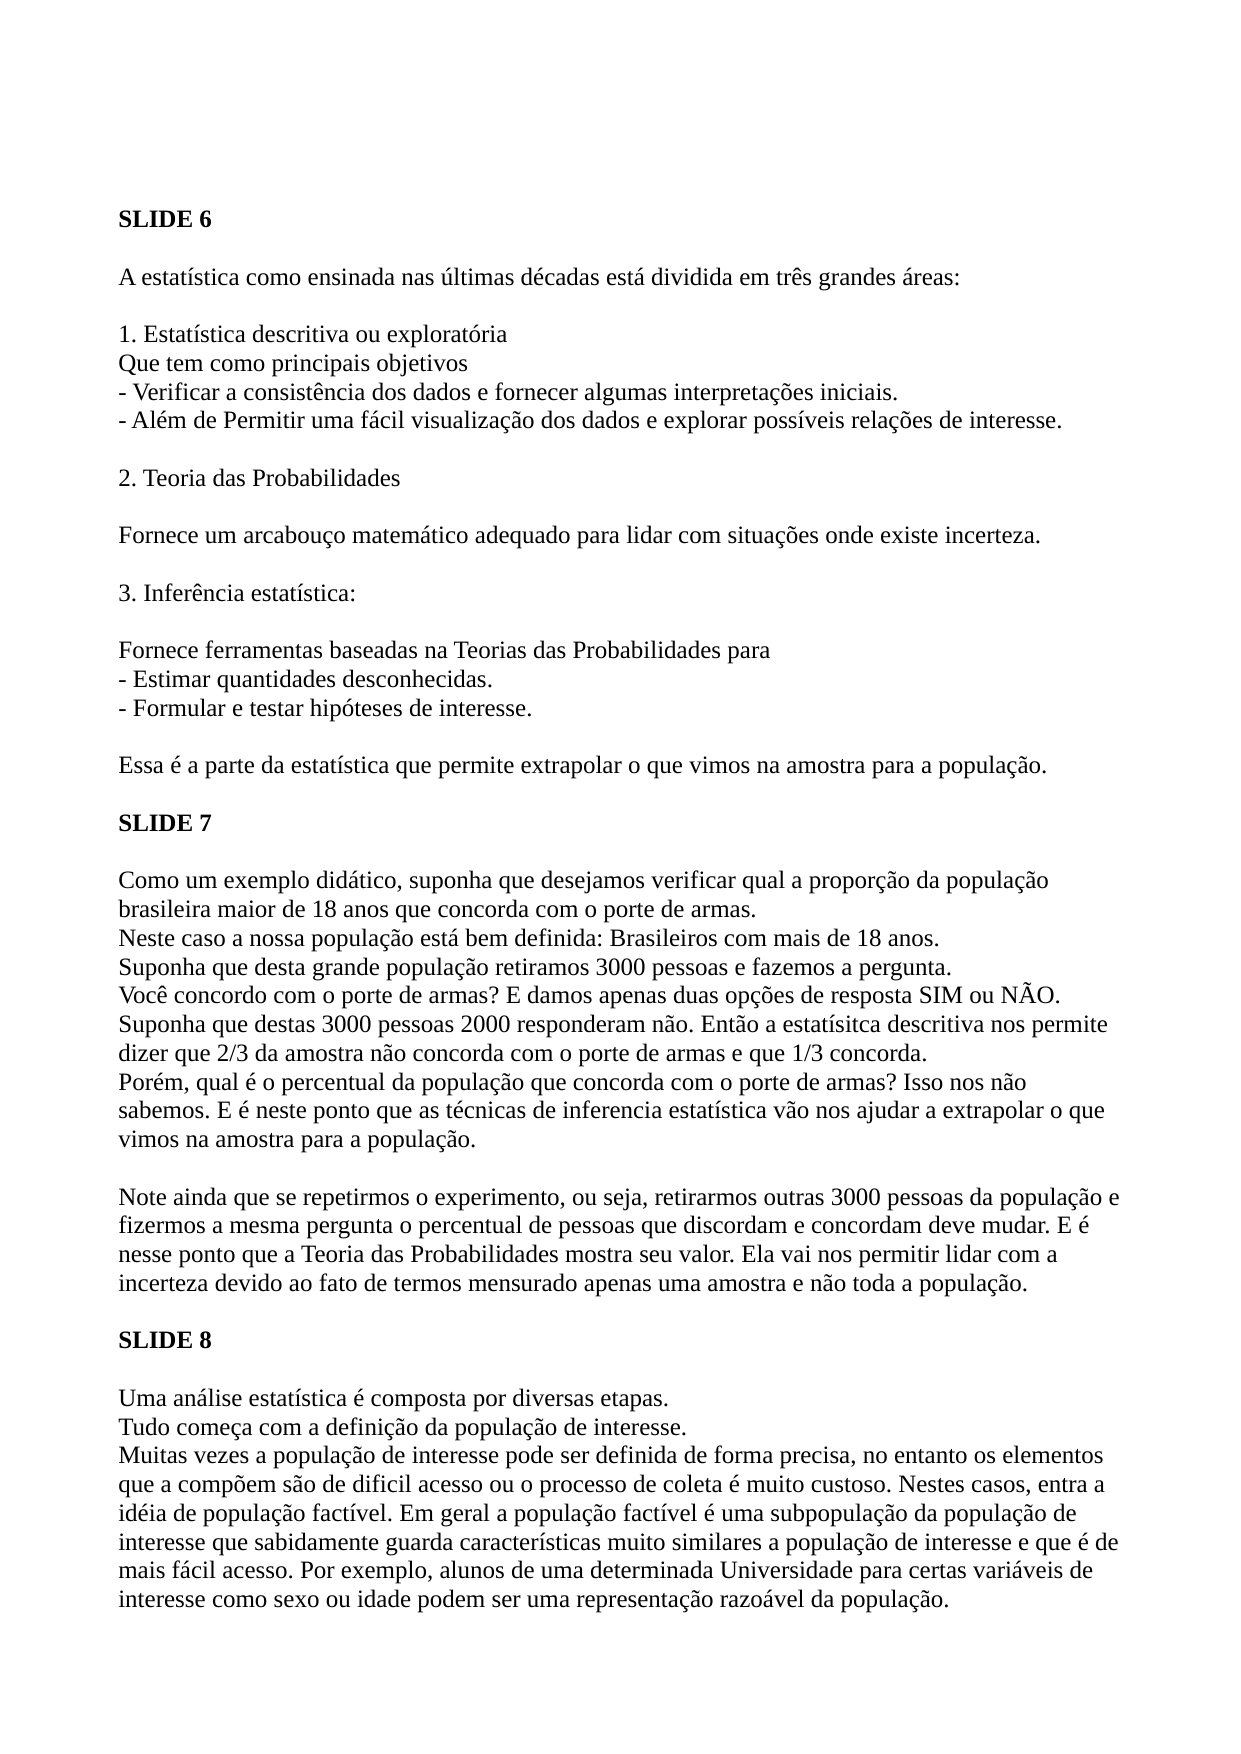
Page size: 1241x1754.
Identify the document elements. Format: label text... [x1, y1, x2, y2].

text Fornece um arcabouço matemático adequado para lidar com situações onde existe incerteza. [118, 521, 1122, 549]
text Porém, qual é o percentual da população que concorda com o porte de armas? Isso nos não sabemos. E é neste ponto que as técnicas de inferencia estatística vão nos ajudar a extrapolar o que vimos na amostra para a população. [118, 1067, 1122, 1153]
text A estatística como ensinada nas últimas décadas está dividida em três grandes áreas: [118, 262, 1122, 291]
text - Verificar a consistência dos dados e fornecer algumas interpretações iniciais. [118, 377, 1122, 406]
text Essa é a parte da estatística que permite extrapolar o que vimos na amostra para a população. [118, 751, 1122, 779]
text - Estimar quantidades desconhecidas. [118, 664, 1122, 693]
text 3. Inferência estatística: [118, 578, 1122, 607]
text Suponha que desta grande população retiramos 3000 pessoas e fazemos a pergunta. [118, 952, 1122, 981]
text 1. Estatística descritiva ou exploratória [118, 319, 1122, 348]
text SLIDE 6 [118, 204, 1122, 233]
text Suponha que destas 3000 pessoas 2000 responderam não. Então a estatísitca descritiva nos permite dizer que 2/3 da amostra não concorda com o porte de armas e que 1/3 concorda. [118, 1009, 1122, 1067]
text - Formular e testar hipóteses de interesse. [118, 693, 1122, 722]
text SLIDE 8 [118, 1326, 1122, 1354]
text Você concordo com o porte de armas? E damos apenas duas opções de resposta SIM ou NÃO. [118, 981, 1122, 1009]
text Muitas vezes a população de interesse pode ser definida de forma precisa, no entanto os elementos que a compõem são de dificil acesso ou o processo de coleta é muito custoso. Nestes casos, entra a idéia de população factível. Em geral a população factível é uma subpopulação da população de interesse que sabidamente guarda características muito similares a população de interesse e que é de mais fácil acesso. Por exemplo, alunos de uma determinada Universidade para certas variáveis de interesse como sexo ou idade podem ser uma representação razoável da população. [118, 1441, 1122, 1613]
text Neste caso a nossa população está bem definida: Brasileiros com mais de 18 anos. [118, 923, 1122, 952]
text Como um exemplo didático, suponha que desejamos verificar qual a proporção da população brasileira maior de 18 anos que concorda com o porte de armas. [118, 866, 1122, 923]
text - Além de Permitir uma fácil visualização dos dados e explorar possíveis relações de interesse. [118, 406, 1122, 434]
text Que tem como principais objetivos [118, 348, 1122, 377]
text SLIDE 7 [118, 808, 1122, 837]
text Note ainda que se repetirmos o experimento, ou seja, retirarmos outras 3000 pessoas da população e fizermos a mesma pergunta o percentual de pessoas que discordam e concordam deve mudar. E é nesse ponto que a Teoria das Probabilidades mostra seu valor. Ela vai nos permitir lidar com a incerteza devido ao fato de termos mensurado apenas uma amostra e não toda a população. [118, 1182, 1122, 1297]
text Fornece ferramentas baseadas na Teorias das Probabilidades para [118, 636, 1122, 664]
text Tudo começa com a definição da população de interesse. [118, 1412, 1122, 1441]
text Uma análise estatística é composta por diversas etapas. [118, 1383, 1122, 1412]
text 2. Teoria das Probabilidades [118, 463, 1122, 492]
